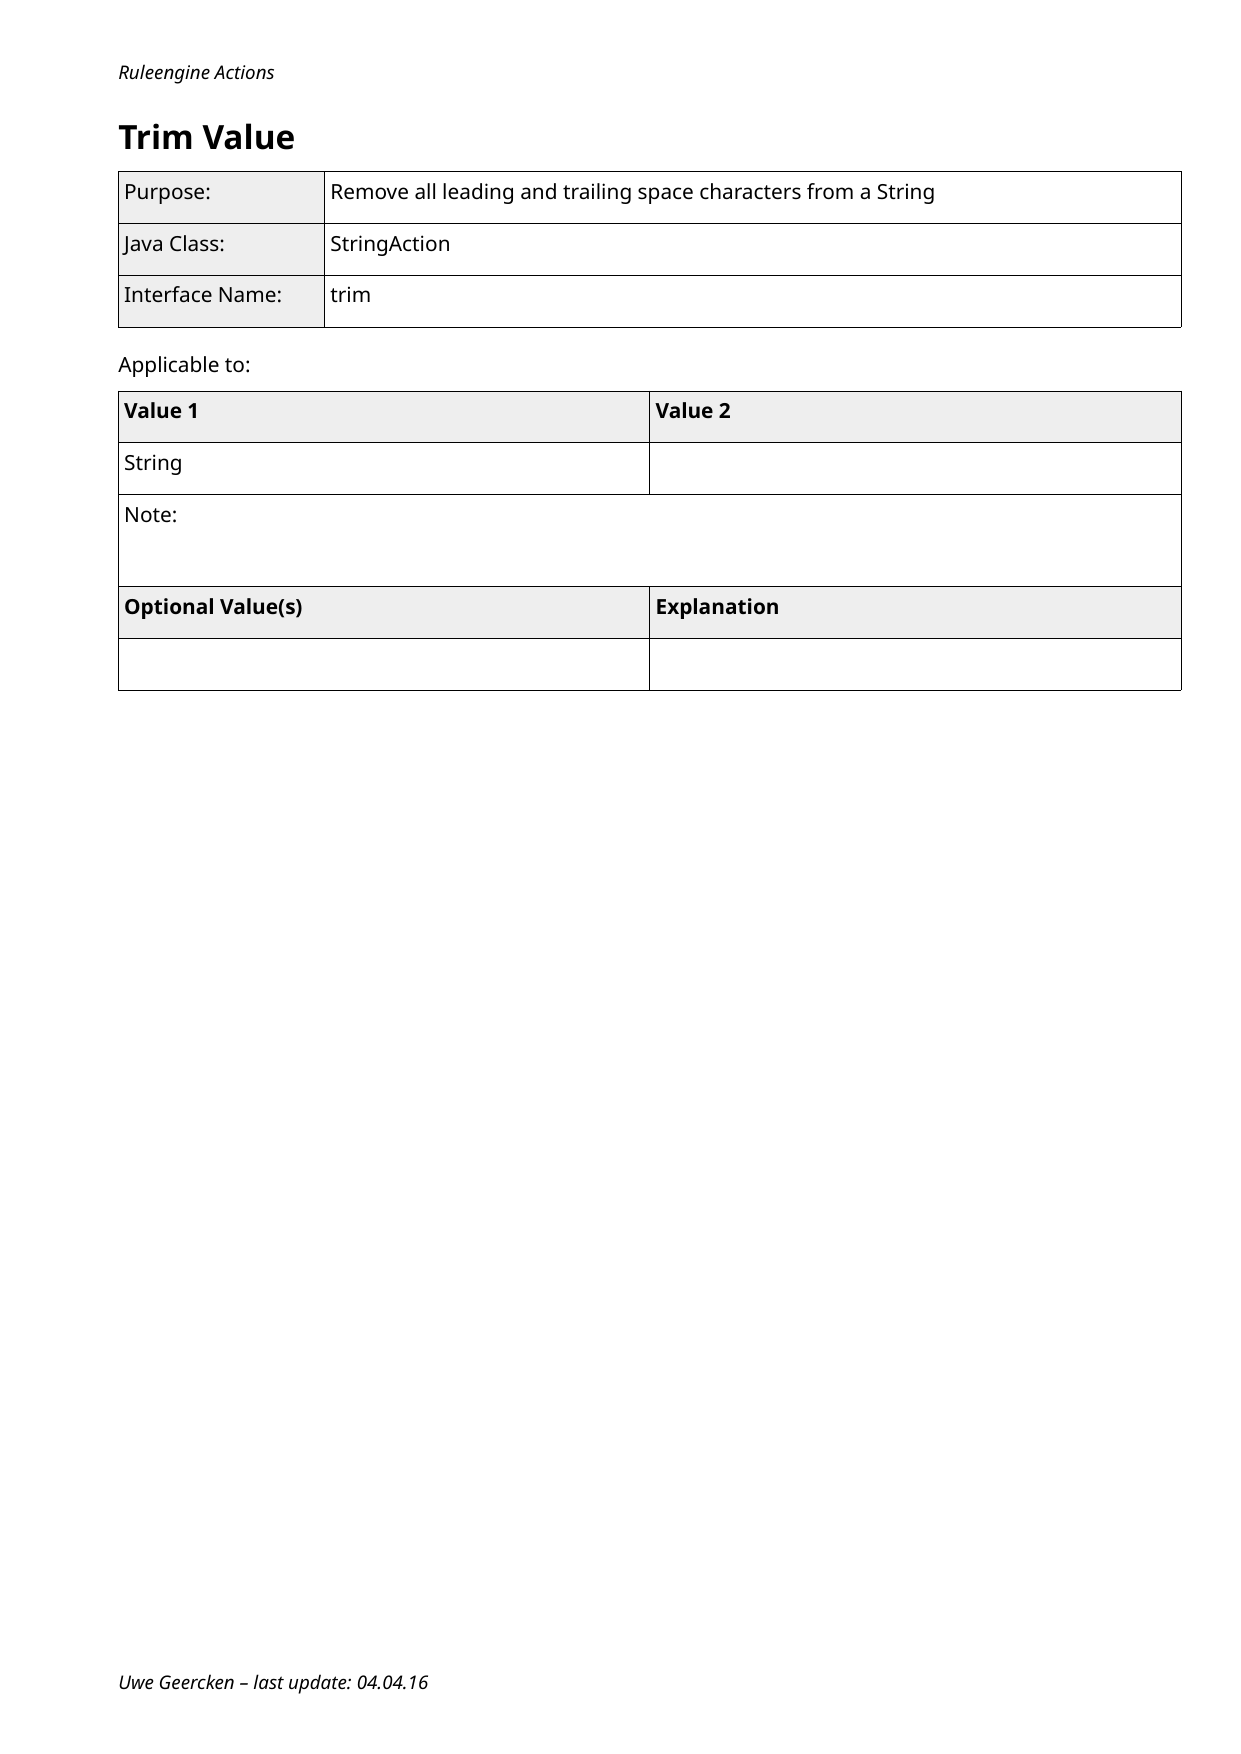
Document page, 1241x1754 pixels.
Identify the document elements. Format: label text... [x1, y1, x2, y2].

table_cell String [119, 443, 649, 494]
table_cell StringAction [325, 224, 1181, 275]
table_header Value 2 [650, 392, 1181, 442]
table_cell Java Class: [119, 224, 324, 275]
table_cell [650, 639, 1181, 689]
table_cell Interface Name: [119, 276, 324, 327]
table_cell Note: [119, 495, 1181, 586]
table_cell [119, 639, 649, 689]
table_cell trim [325, 276, 1181, 327]
table_cell Explanation [650, 587, 1181, 638]
table_header Value 1 [119, 392, 649, 442]
text Trim Value [118, 114, 1181, 159]
table_header Remove all leading and trailing space characters from a String [325, 172, 1181, 223]
table_header Purpose: [119, 172, 324, 223]
text Applicable to: [118, 350, 1181, 379]
table_cell [650, 443, 1181, 494]
table_cell Optional Value(s) [119, 587, 649, 638]
